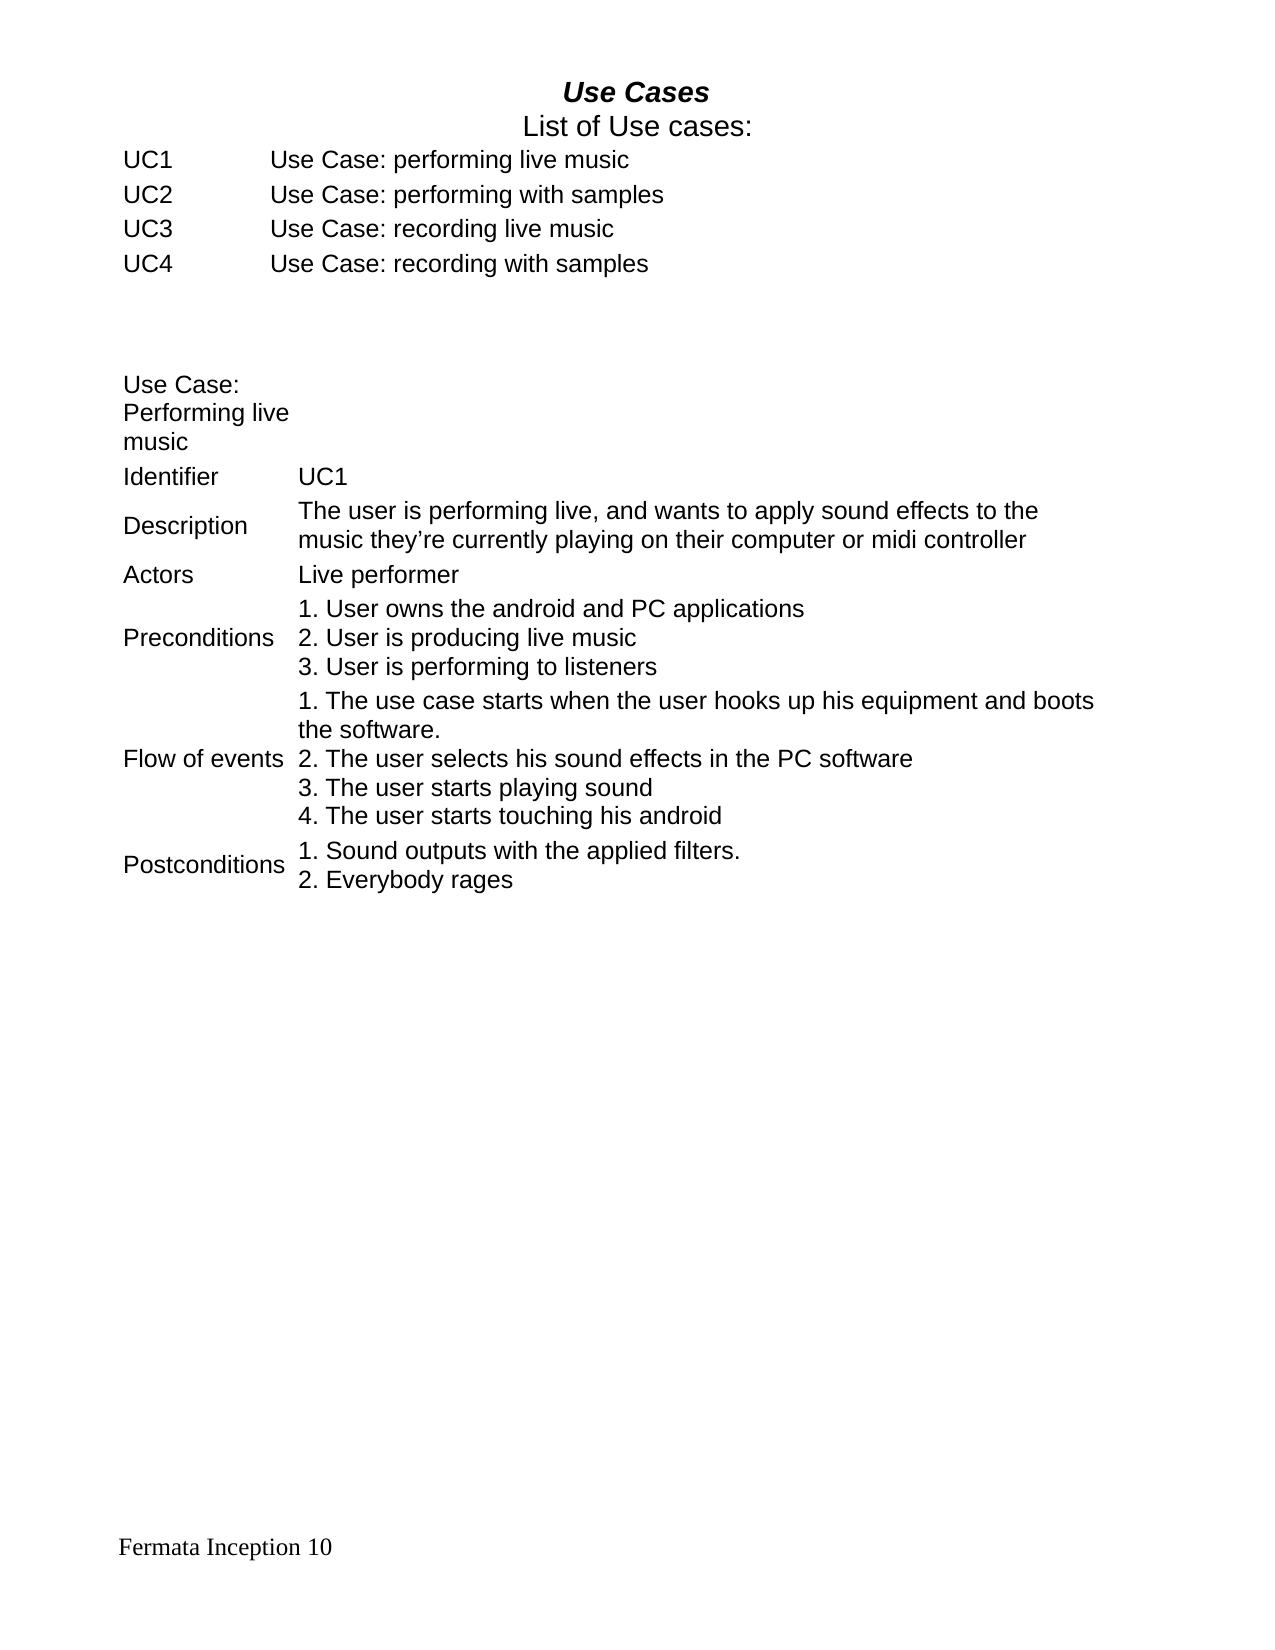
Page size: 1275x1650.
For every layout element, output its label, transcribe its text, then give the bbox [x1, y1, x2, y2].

table_cell Preconditions [120, 591, 295, 683]
table_cell Use Case: recording live music [267, 211, 1100, 246]
table_cell Postconditions [120, 833, 295, 896]
table_header Use Case: Performing live music [120, 367, 295, 459]
table_cell 1. Sound outputs with the applied filters. 2. Everybody rages [295, 833, 1100, 896]
table_cell 1. User owns the android and PC applications 2. User is producing live music 3. User is performing to listeners [295, 591, 1100, 683]
table_cell UC4 [120, 246, 267, 280]
table_cell Actors [120, 557, 295, 591]
table_cell Live performer [295, 557, 1100, 591]
table_header [295, 367, 1100, 459]
table_cell UC1 [295, 459, 1100, 493]
table_header UC1 [120, 142, 267, 177]
table_cell Flow of events [120, 683, 295, 833]
table_cell Description [120, 493, 295, 557]
table_cell UC2 [120, 177, 267, 211]
table_cell Identifier [120, 459, 295, 493]
table_cell Use Case: performing with samples [267, 177, 1100, 211]
table_cell UC3 [120, 211, 267, 246]
table_cell The user is performing live, and wants to apply sound effects to the music they’re currently playing on their computer or midi controller [295, 493, 1100, 557]
table_header Use Case: performing live music [267, 142, 1100, 177]
table_cell 1. The use case starts when the user hooks up his equipment and boots the software. 2. The user selects his sound effects in the PC software 3. The user starts playing sound 4. The user starts touching his android [295, 683, 1100, 833]
text Use Cases List of Use cases: [118, 75, 1157, 142]
table_cell Use Case: recording with samples [267, 246, 1100, 280]
